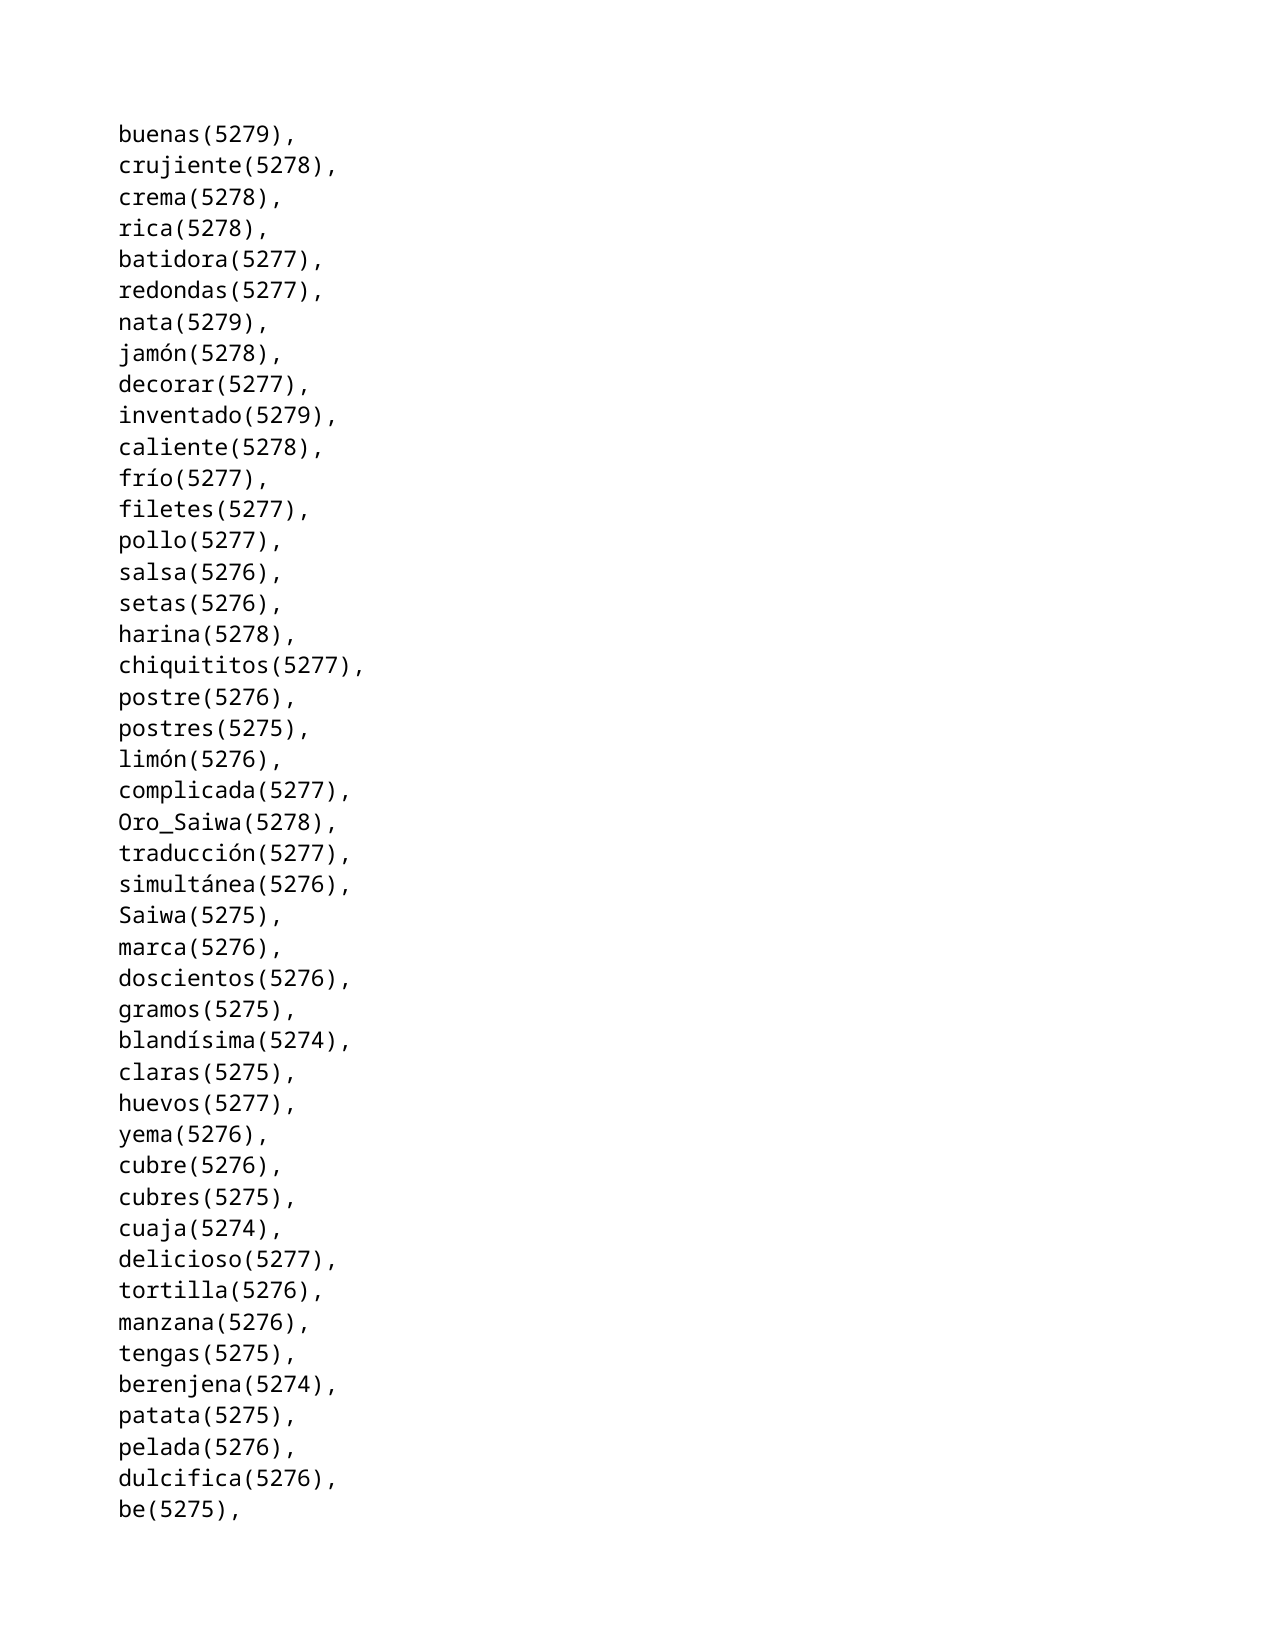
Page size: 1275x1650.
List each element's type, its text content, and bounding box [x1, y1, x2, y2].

text blandísima(5274), [118, 1024, 1157, 1056]
text frío(5277), [118, 462, 1157, 493]
text gramos(5275), [118, 993, 1157, 1024]
text batidora(5277), [118, 243, 1157, 274]
text tengas(5275), [118, 1337, 1157, 1368]
text yema(5276), [118, 1118, 1157, 1149]
text cubre(5276), [118, 1149, 1157, 1181]
text crujiente(5278), [118, 149, 1157, 181]
text caliente(5278), [118, 431, 1157, 462]
text be(5275), [118, 1493, 1157, 1524]
text pollo(5277), [118, 524, 1157, 556]
text claras(5275), [118, 1056, 1157, 1087]
text rica(5278), [118, 212, 1157, 243]
text salsa(5276), [118, 556, 1157, 587]
text huevos(5277), [118, 1087, 1157, 1118]
text dulcifica(5276), [118, 1462, 1157, 1493]
text jamón(5278), [118, 337, 1157, 368]
text delicioso(5277), [118, 1243, 1157, 1274]
text nata(5279), [118, 306, 1157, 337]
text inventado(5279), [118, 399, 1157, 431]
text Saiwa(5275), [118, 899, 1157, 931]
text tortilla(5276), [118, 1274, 1157, 1306]
text chiquititos(5277), [118, 649, 1157, 681]
text buenas(5279), [118, 118, 1157, 149]
text complicada(5277), [118, 774, 1157, 806]
text pelada(5276), [118, 1431, 1157, 1462]
text crema(5278), [118, 181, 1157, 212]
text manzana(5276), [118, 1306, 1157, 1337]
text decorar(5277), [118, 368, 1157, 399]
text redondas(5277), [118, 274, 1157, 306]
text setas(5276), [118, 587, 1157, 618]
text doscientos(5276), [118, 962, 1157, 993]
text limón(5276), [118, 743, 1157, 774]
text patata(5275), [118, 1399, 1157, 1431]
text berenjena(5274), [118, 1368, 1157, 1399]
text traducción(5277), [118, 837, 1157, 868]
text cuaja(5274), [118, 1212, 1157, 1243]
text cubres(5275), [118, 1181, 1157, 1212]
text simultánea(5276), [118, 868, 1157, 899]
text postres(5275), [118, 712, 1157, 743]
text marca(5276), [118, 931, 1157, 962]
text Oro_Saiwa(5278), [118, 806, 1157, 837]
text postre(5276), [118, 681, 1157, 712]
text harina(5278), [118, 618, 1157, 649]
text filetes(5277), [118, 493, 1157, 524]
